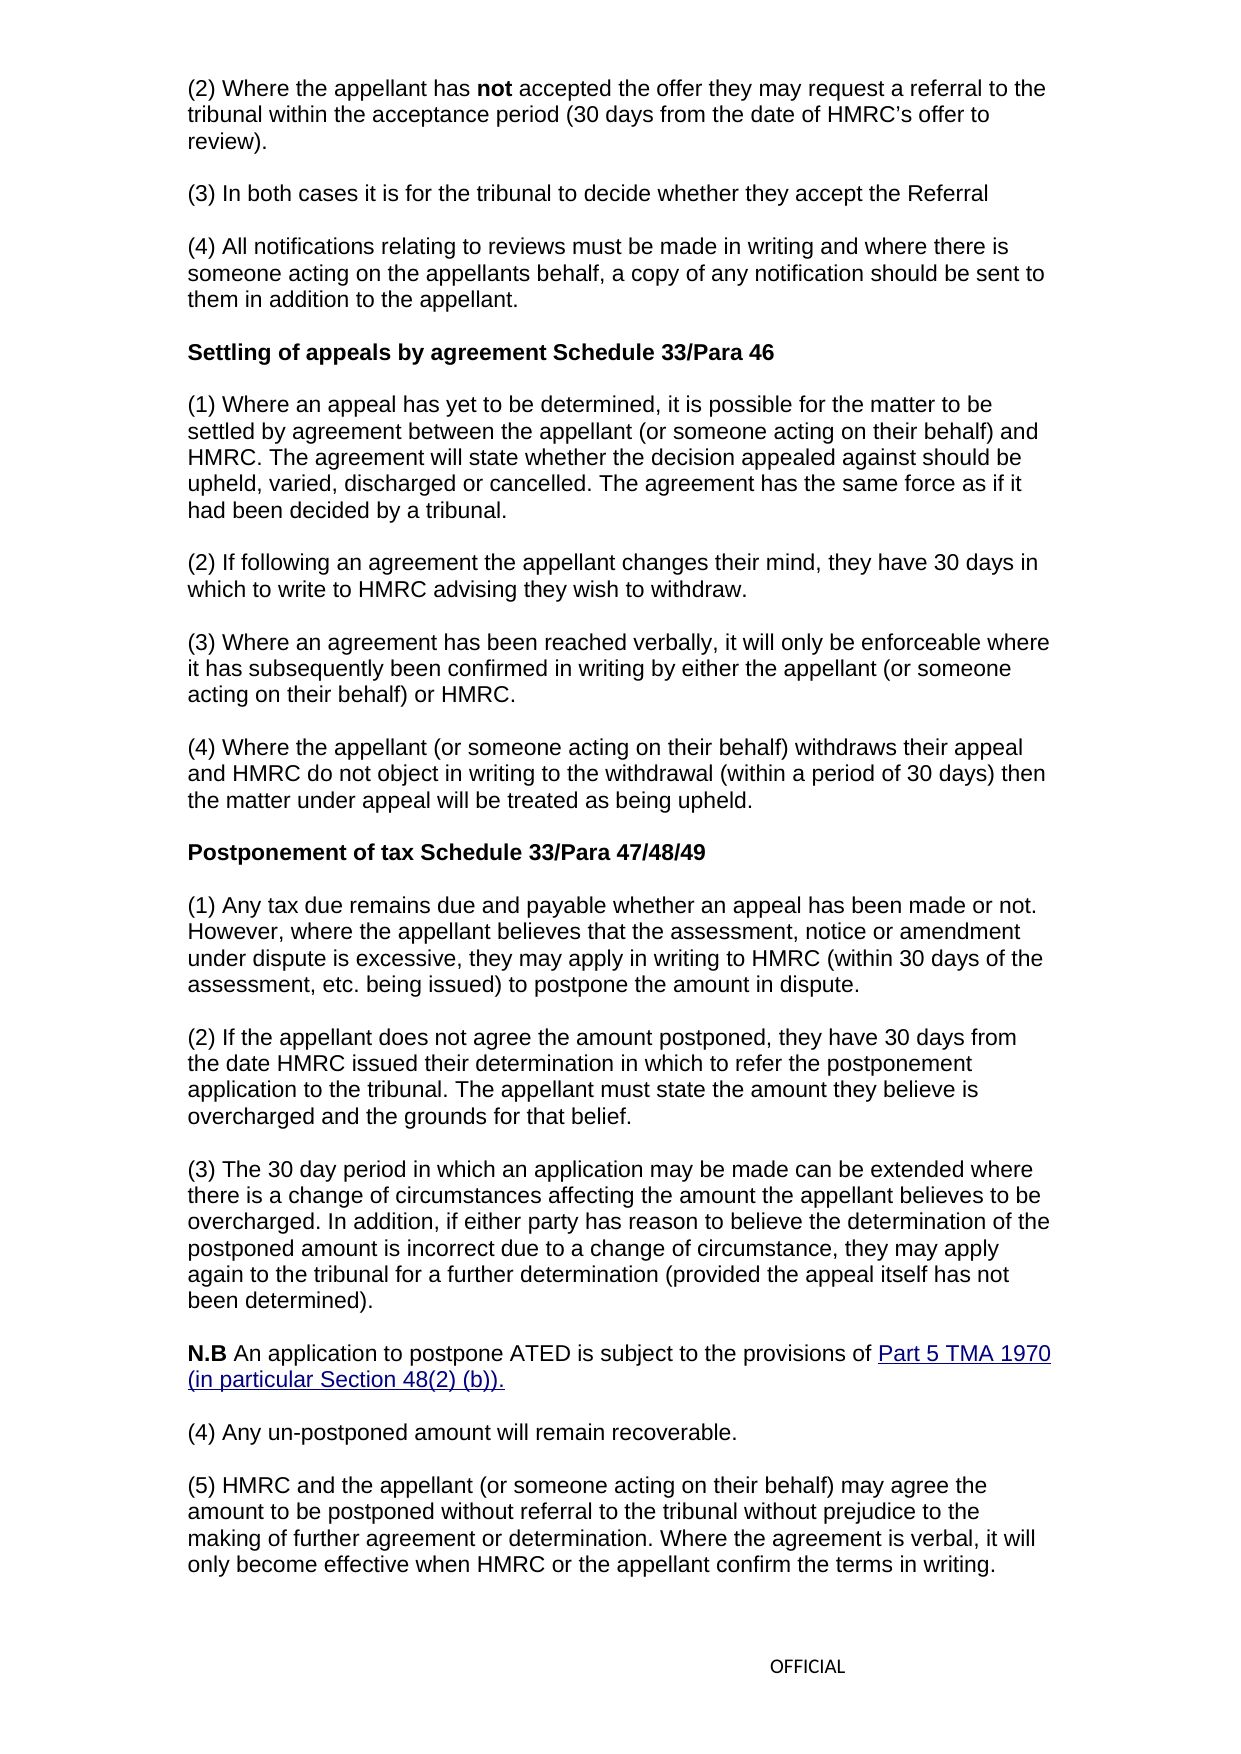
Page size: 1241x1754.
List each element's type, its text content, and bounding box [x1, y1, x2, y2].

text Postponement of tax Schedule 33/Para 47/48/49 [187, 839, 1053, 866]
text (5) HMRC and the appellant (or someone acting on their behalf) may agree the amount to be postponed without referral to the tribunal without prejudice to the making of further agreement or determination. Where the agreement is verbal, it will only become effective when HMRC or the appellant confirm the terms in writing. [187, 1472, 1053, 1577]
text (3) Where an agreement has been reached verbally, it will only be enforceable where it has subsequently been confirmed in writing by either the appellant (or someone acting on their behalf) or HMRC. [187, 628, 1053, 707]
text N.B An application to postpone ATED is subject to the provisions of Part 5 TMA 1970 (in particular Section 48(2) (b)). [187, 1340, 1053, 1393]
text (2) Where the appellant has not accepted the offer they may request a referral to the tribunal within the acceptance period (30 days from the date of HMRC’s offer to review). [187, 75, 1053, 154]
text (4) All notifications relating to reviews must be made in writing and where there is someone acting on the appellants behalf, a copy of any notification should be sent to them in addition to the appellant. [187, 233, 1053, 312]
text (1) Where an appeal has yet to be determined, it is possible for the matter to be settled by agreement between the appellant (or someone acting on their behalf) and HMRC. The agreement will state whether the decision appealed against should be upheld, varied, discharged or cancelled. The agreement has the same force as if it had been decided by a tribunal. [187, 391, 1053, 523]
text (2) If the appellant does not agree the amount postponed, they have 30 days from the date HMRC issued their determination in which to refer the postponement application to the tribunal. The appellant must state the amount they believe is overcharged and the grounds for that belief. [187, 1024, 1053, 1129]
text (1) Any tax due remains due and payable whether an appeal has been made or not. However, where the appellant believes that the assessment, notice or amendment under dispute is excessive, they may apply in writing to HMRC (within 30 days of the assessment, etc. being issued) to postpone the amount in dispute. [187, 892, 1053, 997]
text Settling of appeals by agreement Schedule 33/Para 46 [187, 338, 1053, 365]
text (2) If following an agreement the appellant changes their mind, they have 30 days in which to write to HMRC advising they wish to withdraw. [187, 549, 1053, 602]
text (4) Any un-postponed amount will remain recoverable. [187, 1419, 1053, 1445]
text (3) The 30 day period in which an application may be made can be extended where there is a change of circumstances affecting the amount the appellant believes to be overcharged. In addition, if either party has reason to believe the determination of the postponed amount is incorrect due to a change of circumstance, they may apply again to the tribunal for a further determination (provided the appeal itself has not been determined). [187, 1156, 1053, 1314]
text (4) Where the appellant (or someone acting on their behalf) withdraws their appeal and HMRC do not object in writing to the withdrawal (within a period of 30 days) then the matter under appeal will be treated as being upheld. [187, 734, 1053, 813]
text (3) In both cases it is for the tribunal to decide whether they accept the Referral [187, 180, 1053, 207]
